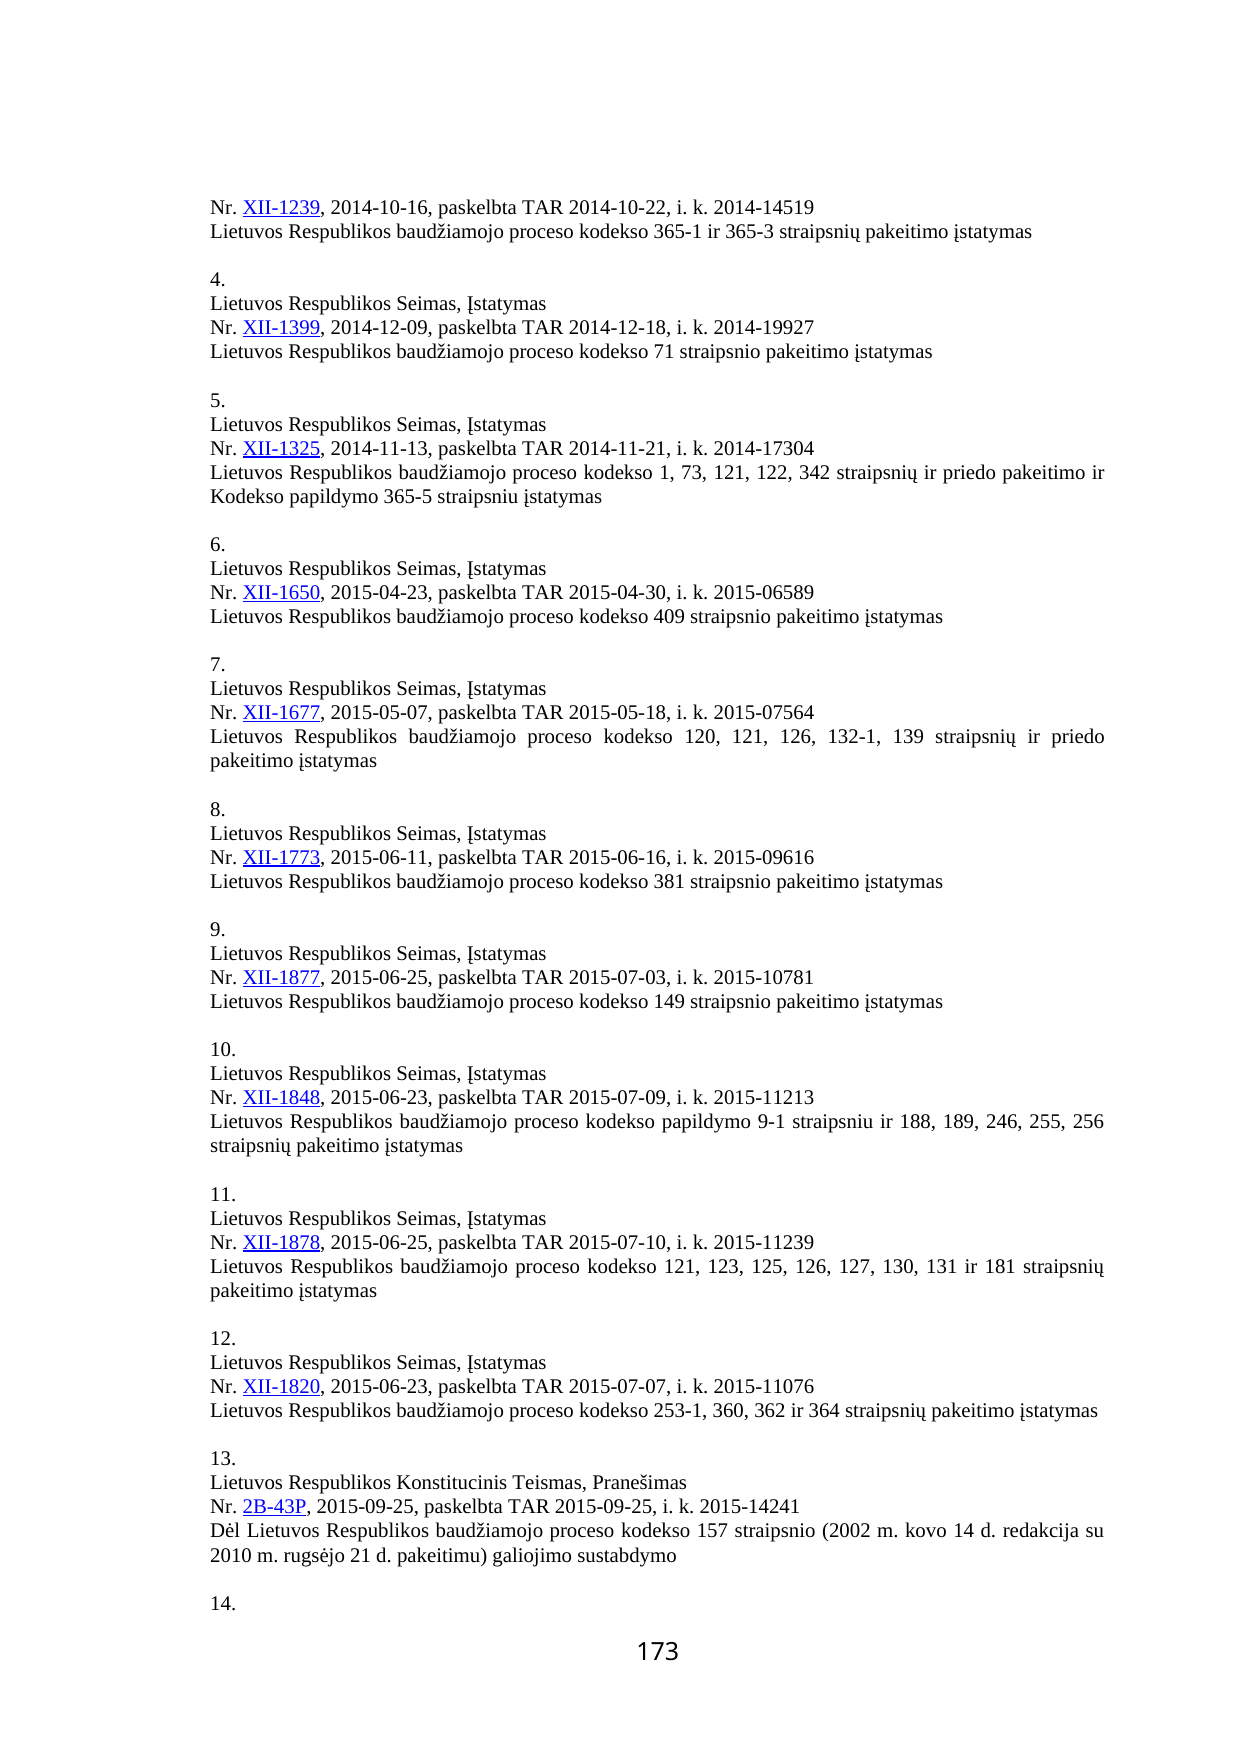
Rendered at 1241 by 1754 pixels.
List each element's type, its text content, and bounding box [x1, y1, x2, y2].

text Lietuvos Respublikos Seimas, Įstatymas [210, 676, 1106, 700]
text Lietuvos Respublikos Konstitucinis Teismas, Pranešimas [210, 1470, 1106, 1494]
text 14. [210, 1591, 1106, 1615]
text Lietuvos Respublikos Seimas, Įstatymas [210, 1061, 1106, 1085]
text Nr. XII-1820, 2015-06-23, paskelbta TAR 2015-07-07, i. k. 2015-11076 [210, 1374, 1106, 1398]
text Nr. XII-1399, 2014-12-09, paskelbta TAR 2014-12-18, i. k. 2014-19927 [210, 315, 1106, 339]
text Lietuvos Respublikos baudžiamojo proceso kodekso 409 straipsnio pakeitimo įstatymas [210, 604, 1106, 628]
text Nr. XII-1650, 2015-04-23, paskelbta TAR 2015-04-30, i. k. 2015-06589 [210, 580, 1106, 604]
text Nr. XII-1239, 2014-10-16, paskelbta TAR 2014-10-22, i. k. 2014-14519 [210, 195, 1106, 219]
text Lietuvos Respublikos Seimas, Įstatymas [210, 941, 1106, 965]
text Lietuvos Respublikos Seimas, Įstatymas [210, 1350, 1106, 1374]
text Nr. XII-1878, 2015-06-25, paskelbta TAR 2015-07-10, i. k. 2015-11239 [210, 1230, 1106, 1254]
text Lietuvos Respublikos Seimas, Įstatymas [210, 556, 1106, 580]
text Nr. XII-1877, 2015-06-25, paskelbta TAR 2015-07-03, i. k. 2015-10781 [210, 965, 1106, 989]
text Lietuvos Respublikos baudžiamojo proceso kodekso 253-1, 360, 362 ir 364 straipsnių pakeitimo įstatymas [210, 1398, 1106, 1422]
text Lietuvos Respublikos Seimas, Įstatymas [210, 291, 1106, 315]
text Nr. 2B-43P, 2015-09-25, paskelbta TAR 2015-09-25, i. k. 2015-14241 [210, 1494, 1106, 1518]
text 7. [210, 652, 1106, 676]
text Lietuvos Respublikos Seimas, Įstatymas [210, 821, 1106, 845]
text Lietuvos Respublikos baudžiamojo proceso kodekso 1, 73, 121, 122, 342 straipsnių ir priedo pakeitimo ir Kodekso papildymo 365-5 straipsniu įstatymas [210, 460, 1106, 508]
text 13. [210, 1446, 1106, 1470]
text Nr. XII-1773, 2015-06-11, paskelbta TAR 2015-06-16, i. k. 2015-09616 [210, 845, 1106, 869]
text Nr. XII-1848, 2015-06-23, paskelbta TAR 2015-07-09, i. k. 2015-11213 [210, 1085, 1106, 1109]
text Lietuvos Respublikos baudžiamojo proceso kodekso 365-1 ir 365-3 straipsnių pakeitimo įstatymas [210, 219, 1106, 243]
text Lietuvos Respublikos baudžiamojo proceso kodekso 381 straipsnio pakeitimo įstatymas [210, 869, 1106, 893]
text Lietuvos Respublikos baudžiamojo proceso kodekso 121, 123, 125, 126, 127, 130, 131 ir 181 straipsnių pakeitimo įstatymas [210, 1254, 1106, 1302]
text 9. [210, 917, 1106, 941]
text Lietuvos Respublikos baudžiamojo proceso kodekso 149 straipsnio pakeitimo įstatymas [210, 989, 1106, 1013]
text 8. [210, 797, 1106, 821]
text 5. [210, 387, 1106, 412]
text 12. [210, 1326, 1106, 1350]
text Lietuvos Respublikos Seimas, Įstatymas [210, 412, 1106, 436]
text Nr. XII-1677, 2015-05-07, paskelbta TAR 2015-05-18, i. k. 2015-07564 [210, 700, 1106, 724]
text 11. [210, 1182, 1106, 1206]
text 10. [210, 1037, 1106, 1061]
text Lietuvos Respublikos baudžiamojo proceso kodekso papildymo 9-1 straipsniu ir 188, 189, 246, 255, 256 straipsnių pakeitimo įstatymas [210, 1109, 1106, 1157]
text Nr. XII-1325, 2014-11-13, paskelbta TAR 2014-11-21, i. k. 2014-17304 [210, 436, 1106, 460]
text Lietuvos Respublikos Seimas, Įstatymas [210, 1206, 1106, 1230]
text Lietuvos Respublikos baudžiamojo proceso kodekso 120, 121, 126, 132-1, 139 straipsnių ir priedo pakeitimo įstatymas [210, 724, 1106, 772]
text 4. [210, 267, 1106, 291]
text Lietuvos Respublikos baudžiamojo proceso kodekso 71 straipsnio pakeitimo įstatymas [210, 339, 1106, 363]
text 6. [210, 532, 1106, 556]
text Dėl Lietuvos Respublikos baudžiamojo proceso kodekso 157 straipsnio (2002 m. kovo 14 d. redakcija su 2010 m. rugsėjo 21 d. pakeitimu) galiojimo sustabdymo [210, 1518, 1106, 1567]
